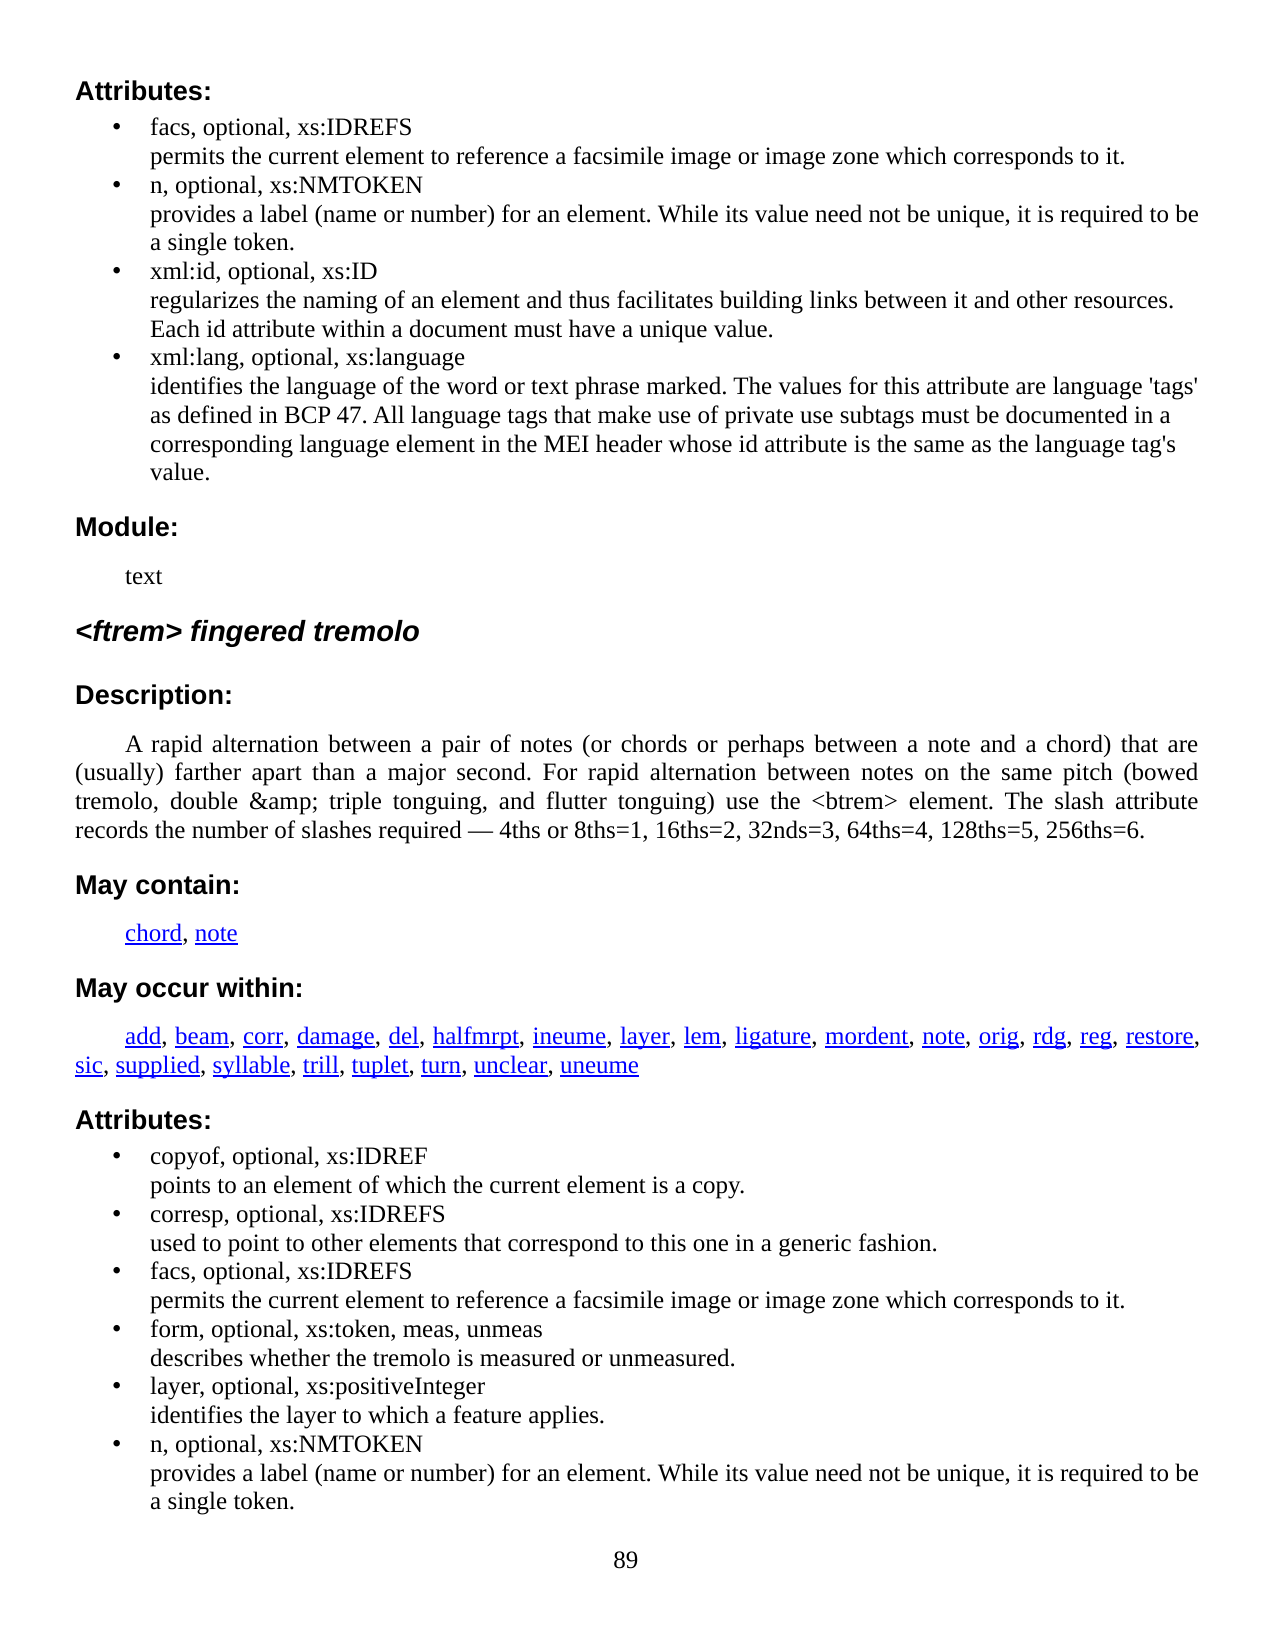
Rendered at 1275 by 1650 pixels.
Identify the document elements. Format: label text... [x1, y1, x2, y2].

subtitle May occur within: [75, 972, 1200, 1003]
list form, optional, xs:token, meas, unmeas describes whether the tremolo is measured or unmeasured. [112, 1314, 1200, 1371]
list facs, optional, xs:IDREFS permits the current element to reference a facsimile image or image zone which corresponds to it. [112, 1256, 1200, 1314]
subtitle Module: [75, 511, 1200, 542]
list corresp, optional, xs:IDREFS used to point to other elements that correspond to this one in a generic fashion. [112, 1199, 1200, 1256]
list layer, optional, xs:positiveInteger identifies the layer to which a feature applies. [112, 1371, 1200, 1429]
list n, optional, xs:NMTOKEN provides a label (name or number) for an element. While its value need not be unique, it is required to be a single token. [112, 1429, 1200, 1515]
list copyof, optional, xs:IDREF points to an element of which the current element is a copy. [112, 1141, 1200, 1199]
subtitle May contain: [75, 869, 1200, 900]
list xml:id, optional, xs:ID regularizes the naming of an element and thus facilitates building links between it and other resources. Each id attribute within a document must have a unique value. [112, 256, 1200, 342]
text A rapid alternation between a pair of notes (or chords or perhaps between a note and a chord) that are (usually) farther apart than a major second. For rapid alternation between notes on the same pitch (bowed tremolo, double &amp; triple tonguing, and flutter tonguing) use the <btrem> element. The slash attribute records the number of slashes required — 4ths or 8ths=1, 16ths=2, 32nds=3, 64ths=4, 128ths=5, 256ths=6. [75, 729, 1200, 844]
subtitle <ftrem> fingered tremolo [75, 614, 1200, 648]
subtitle Attributes: [75, 75, 1200, 106]
list xml:lang, optional, xs:language identifies the language of the word or text phrase marked. The values for this attribute are language 'tags' as defined in BCP 47. All language tags that make use of private use subtags must be documented in a corresponding language element in the MEI header whose id attribute is the same as the language tag's value. [112, 342, 1200, 486]
list facs, optional, xs:IDREFS permits the current element to reference a facsimile image or image zone which corresponds to it. [112, 112, 1200, 170]
text text [75, 561, 1200, 589]
list n, optional, xs:NMTOKEN provides a label (name or number) for an element. While its value need not be unique, it is required to be a single token. [112, 170, 1200, 256]
text chord, note [75, 918, 1200, 947]
text add, beam, corr, damage, del, halfmrpt, ineume, layer, lem, ligature, mordent, note, orig, rdg, reg, restore, sic, supplied, syllable, trill, tuplet, turn, unclear, uneume [75, 1021, 1200, 1079]
subtitle Attributes: [75, 1104, 1200, 1135]
subtitle Description: [75, 679, 1200, 711]
